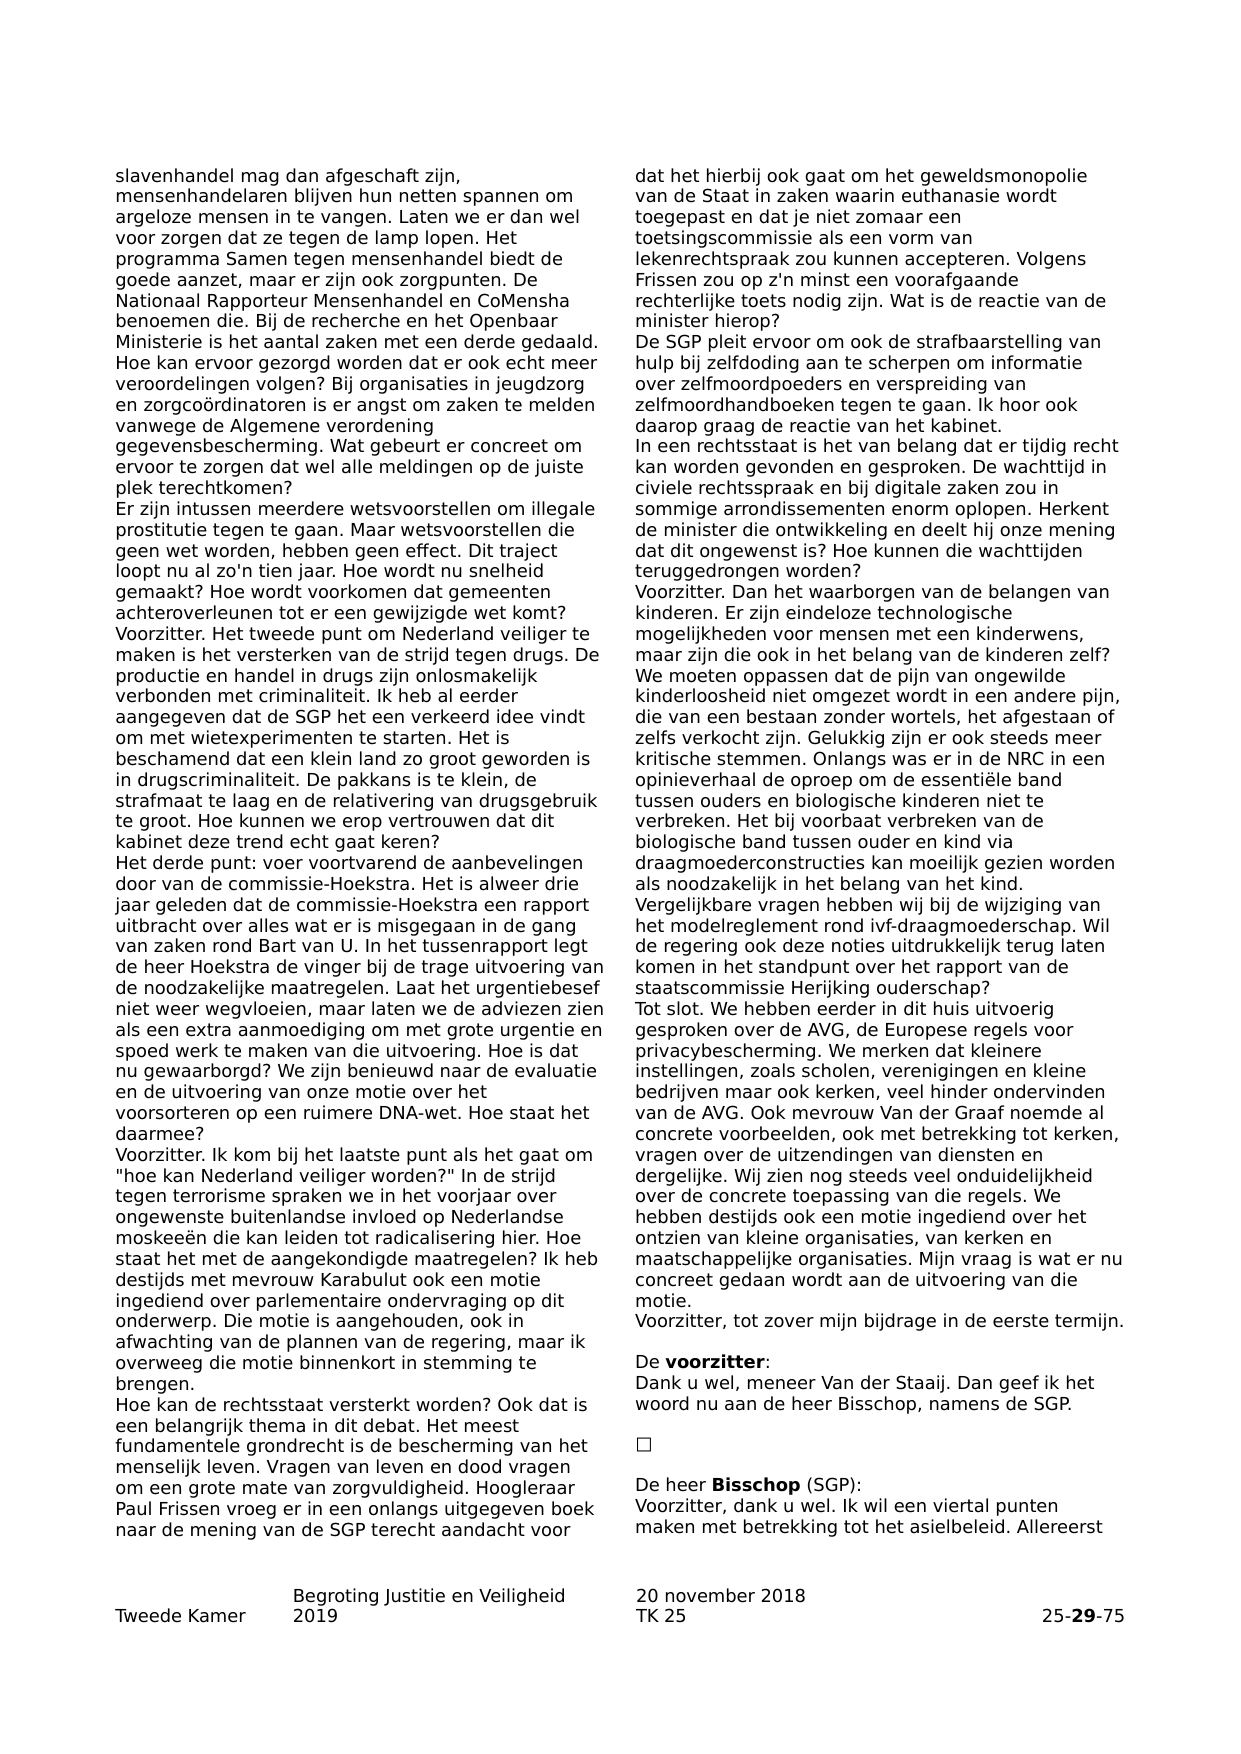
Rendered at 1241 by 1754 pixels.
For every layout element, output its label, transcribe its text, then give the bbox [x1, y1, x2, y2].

text De heer Bisschop (SGP): [635, 1475, 1125, 1496]
text Er zijn intussen meerdere wetsvoorstellen om illegale prostitutie tegen te gaan. Maar wetsvoorstellen die geen wet worden, hebben geen effect. Dit traject loopt nu al zo'n tien jaar. Hoe wordt nu snelheid gemaakt? Hoe wordt voorkomen dat gemeenten achteroverleunen tot er een gewijzigde wet komt? [115, 499, 605, 624]
text Voorzitter. Dan het waarborgen van de belangen van kinderen. Er zijn eindeloze technologische mogelijkheden voor mensen met een kinderwens, maar zijn die ook in het belang van de kinderen zelf? We moeten oppassen dat de pijn van ongewilde kinderloosheid niet omgezet wordt in een andere pijn, die van een bestaan zonder wortels, het afgestaan of zelfs verkocht zijn. Gelukkig zijn er ook steeds meer kritische stemmen. Onlangs was er in de NRC in een opinieverhaal de oproep om de essentiële band tussen ouders en biologische kinderen niet te verbreken. Het bij voorbaat verbreken van de biologische band tussen ouder en kind via draagmoederconstructies kan moeilijk gezien worden als noodzakelijk in het belang van het kind. Vergelijkbare vragen hebben wij bij de wijziging van het modelreglement rond ivf-draagmoederschap. Wil de regering ook deze noties uitdrukkelijk terug laten komen in het standpunt over het rapport van de staatscommissie Herijking ouderschap? [635, 582, 1125, 999]
text Voorzitter. Het tweede punt om Nederland veiliger te maken is het versterken van de strijd tegen drugs. De productie en handel in drugs zijn onlosmakelijk verbonden met criminaliteit. Ik heb al eerder aangegeven dat de SGP het een verkeerd idee vindt om met wietexperimenten te starten. Het is beschamend dat een klein land zo groot geworden is in drugscriminaliteit. De pakkans is te klein, de strafmaat te laag en de relativering van drugsgebruik te groot. Hoe kunnen we erop vertrouwen dat dit kabinet deze trend echt gaat keren? [115, 624, 605, 853]
text Voorzitter, tot zover mijn bijdrage in de eerste termijn. [635, 1311, 1125, 1332]
text dat het hierbij ook gaat om het geweldsmonopolie van de Staat in zaken waarin euthanasie wordt toegepast en dat je niet zomaar een toetsingscommissie als een vorm van lekenrechtspraak zou kunnen accepteren. Volgens Frissen zou op z'n minst een voorafgaande rechterlijke toets nodig zijn. Wat is de reactie van de minister hierop? [635, 165, 1125, 332]
text slavenhandel mag dan afgeschaft zijn, mensenhandelaren blijven hun netten spannen om argeloze mensen in te vangen. Laten we er dan wel voor zorgen dat ze tegen de lamp lopen. Het programma Samen tegen mensenhandel biedt de goede aanzet, maar er zijn ook zorgpunten. De Nationaal Rapporteur Mensenhandel en CoMensha benoemen die. Bij de recherche en het Openbaar Ministerie is het aantal zaken met een derde gedaald. Hoe kan ervoor gezorgd worden dat er ook echt meer veroordelingen volgen? Bij organisaties in jeugdzorg en zorgcoördinatoren is er angst om zaken te melden vanwege de Algemene verordening gegevensbescherming. Wat gebeurt er concreet om ervoor te zorgen dat wel alle meldingen op de juiste plek terechtkomen? [115, 165, 605, 499]
text Tot slot. We hebben eerder in dit huis uitvoerig gesproken over de AVG, de Europese regels voor privacybescherming. We merken dat kleinere instellingen, zoals scholen, verenigingen en kleine bedrijven maar ook kerken, veel hinder ondervinden van de AVG. Ook mevrouw Van der Graaf noemde al concrete voorbeelden, ook met betrekking tot kerken, vragen over de uitzendingen van diensten en dergelijke. Wij zien nog steeds veel onduidelijkheid over de concrete toepassing van die regels. We hebben destijds ook een motie ingediend over het ontzien van kleine organisaties, van kerken en maatschappelijke organisaties. Mijn vraag is wat er nu concreet gedaan wordt aan de uitvoering van die motie. [635, 999, 1125, 1311]
text Het derde punt: voer voortvarend de aanbevelingen door van de commissie-Hoekstra. Het is alweer drie jaar geleden dat de commissie-Hoekstra een rapport uitbracht over alles wat er is misgegaan in de gang van zaken rond Bart van U. In het tussenrapport legt de heer Hoekstra de vinger bij de trage uitvoering van de noodzakelijke maatregelen. Laat het urgentiebesef niet weer wegvloeien, maar laten we de adviezen zien als een extra aanmoediging om met grote urgentie en spoed werk te maken van die uitvoering. Hoe is dat nu gewaarborgd? We zijn benieuwd naar de evaluatie en de uitvoering van onze motie over het voorsorteren op een ruimere DNA-wet. Hoe staat het daarmee? [115, 853, 605, 1144]
text De voorzitter: [635, 1352, 1125, 1373]
text ⬜ [635, 1434, 1125, 1455]
text Hoe kan de rechtsstaat versterkt worden? Ook dat is een belangrijk thema in dit debat. Het meest fundamentele grondrecht is de bescherming van het menselijk leven. Vragen van leven en dood vragen om een grote mate van zorgvuldigheid. Hoogleraar Paul Frissen vroeg er in een onlangs uitgegeven boek naar de mening van de SGP terecht aandacht voor [115, 1394, 605, 1540]
text In een rechtsstaat is het van belang dat er tijdig recht kan worden gevonden en gesproken. De wachttijd in civiele rechtsspraak en bij digitale zaken zou in sommige arrondissementen enorm oplopen. Herkent de minister die ontwikkeling en deelt hij onze mening dat dit ongewenst is? Hoe kunnen die wachttijden teruggedrongen worden? [635, 436, 1125, 582]
text Voorzitter, dank u wel. Ik wil een viertal punten maken met betrekking tot het asielbeleid. Allereerst [635, 1496, 1125, 1537]
text Voorzitter. Ik kom bij het laatste punt als het gaat om "hoe kan Nederland veiliger worden?" In de strijd tegen terrorisme spraken we in het voorjaar over ongewenste buitenlandse invloed op Nederlandse moskeeën die kan leiden tot radicalisering hier. Hoe staat het met de aangekondigde maatregelen? Ik heb destijds met mevrouw Karabulut ook een motie ingediend over parlementaire ondervraging op dit onderwerp. Die motie is aangehouden, ook in afwachting van de plannen van de regering, maar ik overweeg die motie binnenkort in stemming te brengen. [115, 1144, 605, 1394]
text De SGP pleit ervoor om ook de strafbaarstelling van hulp bij zelfdoding aan te scherpen om informatie over zelfmoordpoeders en verspreiding van zelfmoordhandboeken tegen te gaan. Ik hoor ook daarop graag de reactie van het kabinet. [635, 332, 1125, 436]
text Dank u wel, meneer Van der Staaij. Dan geef ik het woord nu aan de heer Bisschop, namens de SGP. [635, 1373, 1125, 1414]
